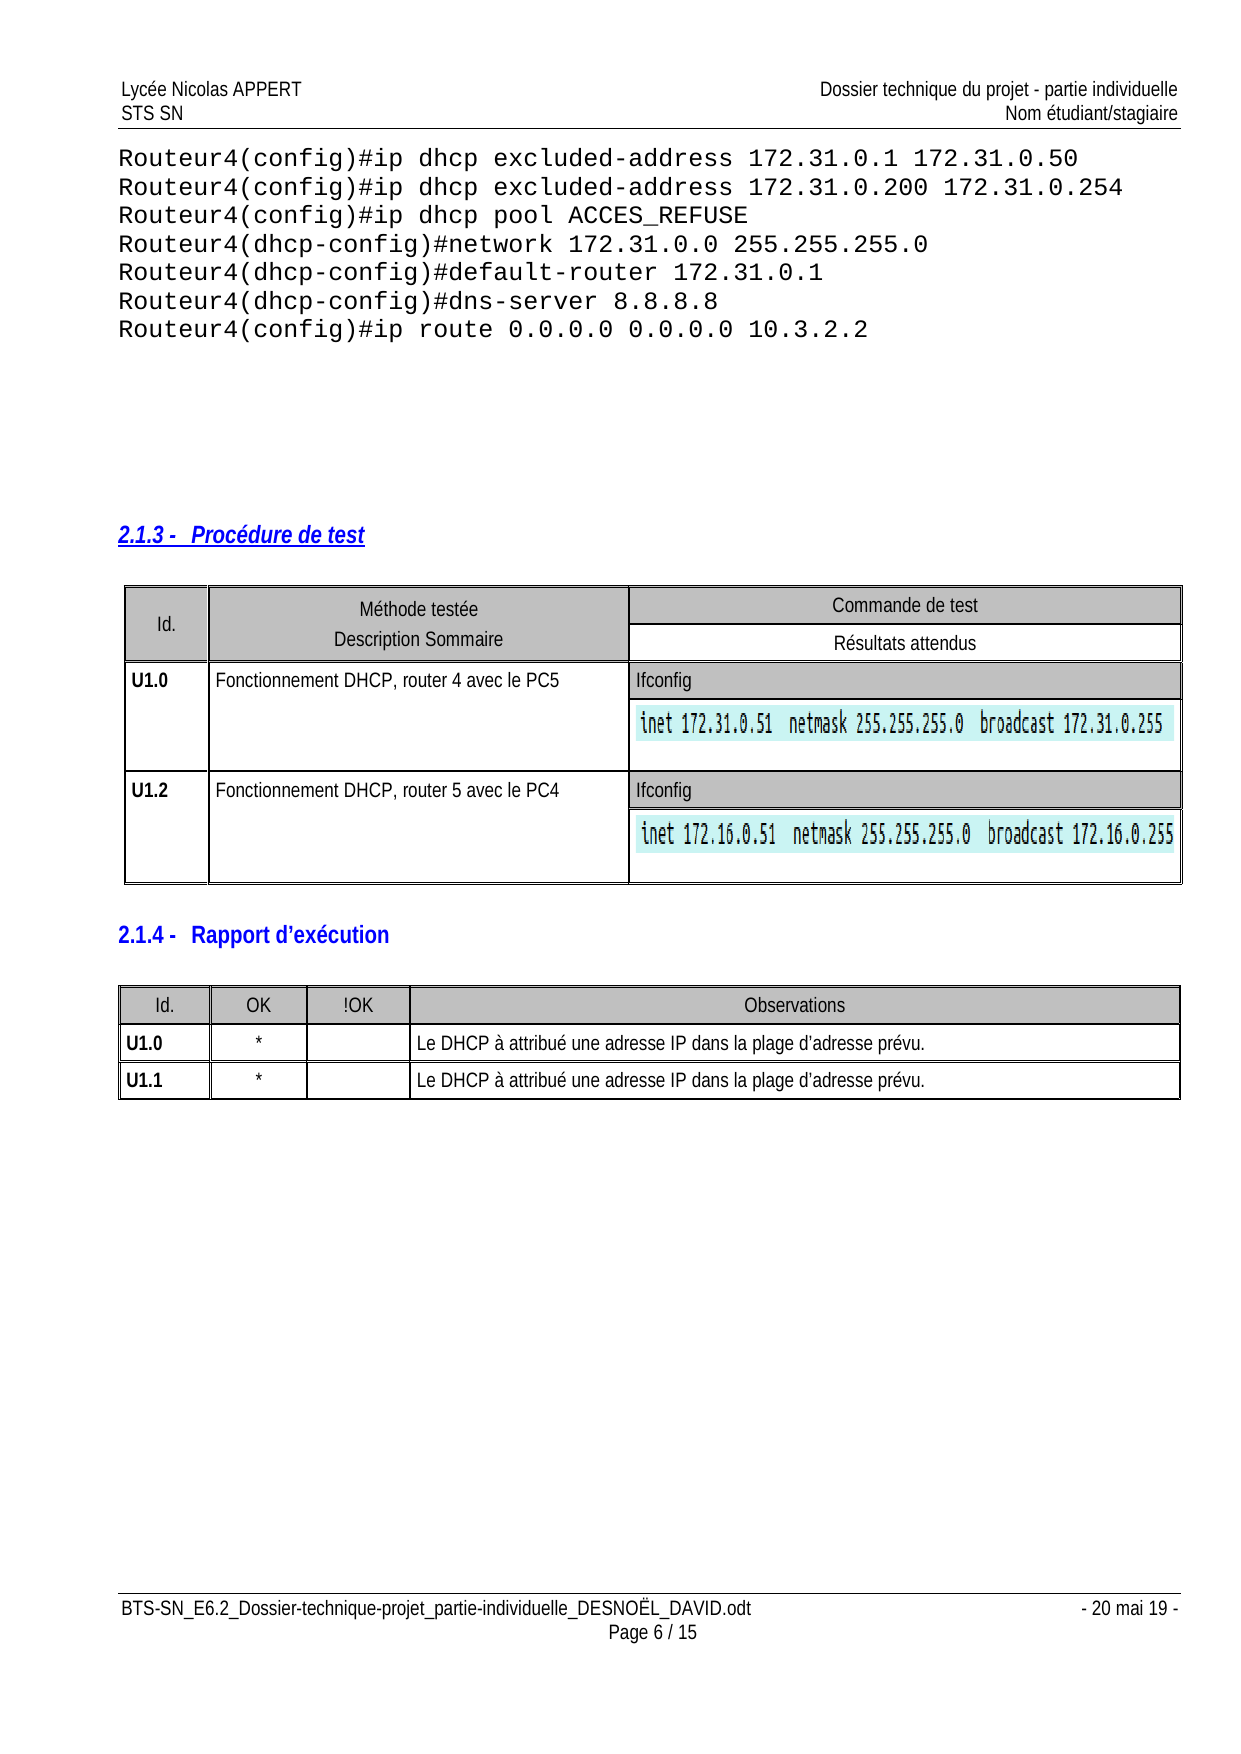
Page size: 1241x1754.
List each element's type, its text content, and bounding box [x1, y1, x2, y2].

table_cell [308, 1063, 409, 1098]
table_cell [630, 700, 1180, 770]
text Routeur4(dhcp-config)#default-router 172.31.0.1 [118, 259, 1181, 288]
table_cell Le DHCP à attribué une adresse IP dans la plage d’adresse prévu. [411, 1063, 1179, 1098]
table_cell * [212, 1063, 306, 1098]
text Routeur4(config)#ip dhcp excluded-address 172.31.0.200 172.31.0.254 [118, 174, 1181, 202]
text Routeur4(config)#ip dhcp excluded-address 172.31.0.1 172.31.0.50 [118, 145, 1181, 174]
text Routeur4(config)#ip dhcp pool ACCES_REFUSE [118, 202, 1181, 231]
text Routeur4(dhcp-config)#network 172.31.0.0 255.255.255.0 [118, 231, 1181, 259]
table_header !OK [308, 988, 409, 1023]
table_cell Fonctionnement DHCP, router 5 avec le PC4 [210, 772, 628, 882]
table_header Ifconfig [630, 663, 1180, 698]
subtitle Rapport d’exécution [118, 920, 1181, 949]
table_header Méthode testée Description Sommaire [210, 588, 628, 660]
table_header OK [212, 988, 306, 1023]
text Routeur4(config)#ip route 0.0.0.0 0.0.0.0 10.3.2.2 [118, 317, 1181, 345]
table_header Id. [126, 588, 207, 660]
picture [635, 815, 1175, 853]
table_cell U1.2 [126, 772, 207, 882]
table_header Commande de test [630, 588, 1180, 623]
table_cell * [212, 1025, 306, 1060]
picture [635, 705, 1175, 741]
table_header Ifconfig [630, 772, 1180, 807]
table_cell Le DHCP à attribué une adresse IP dans la plage d’adresse prévu. [411, 1025, 1179, 1060]
table_header Id. [121, 988, 209, 1023]
table_cell U1.1 [121, 1063, 209, 1098]
text Routeur4(dhcp-config)#dns-server 8.8.8.8 [118, 288, 1181, 317]
table_cell U1.0 [126, 663, 207, 770]
subtitle Procédure de test [118, 520, 1181, 549]
table_cell [630, 810, 1180, 882]
table_cell U1.0 [121, 1025, 209, 1060]
table_cell [308, 1025, 409, 1060]
table_cell Fonctionnement DHCP, router 4 avec le PC5 [210, 663, 628, 770]
table_cell Résultats attendus [630, 625, 1180, 660]
table_header Observations [411, 988, 1179, 1023]
